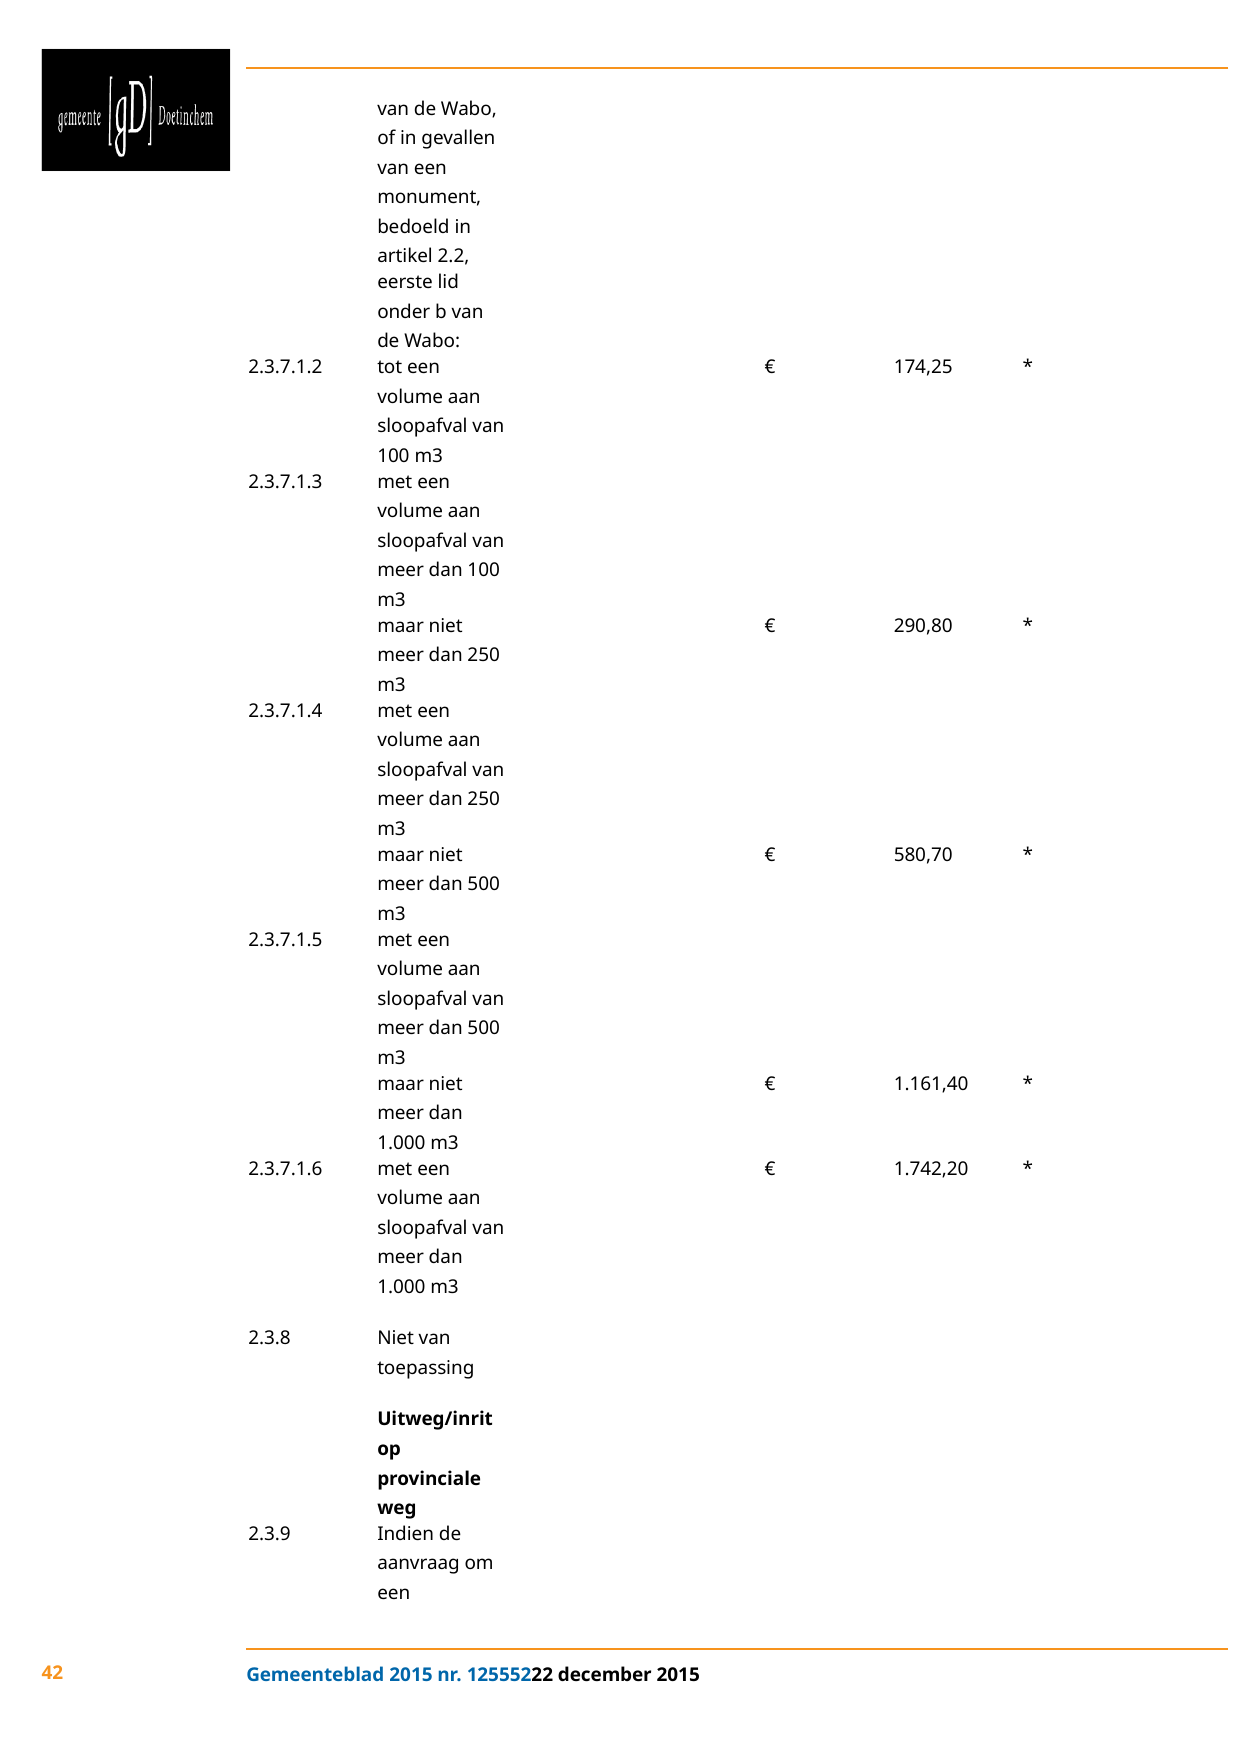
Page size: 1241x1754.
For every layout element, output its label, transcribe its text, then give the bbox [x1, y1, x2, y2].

table_cell [894, 95, 1022, 268]
table_cell [764, 95, 893, 268]
table_cell [894, 269, 1022, 353]
table_cell [635, 353, 764, 468]
table_cell [1023, 95, 1152, 268]
table_cell * [1023, 1155, 1152, 1299]
table_cell [1023, 1380, 1152, 1406]
table_cell [1023, 1406, 1152, 1520]
table_cell [506, 1070, 635, 1155]
table_cell [764, 1380, 893, 1406]
table_cell * [1023, 612, 1152, 697]
table_cell [894, 1325, 1022, 1380]
table_cell [635, 697, 764, 841]
table_cell [894, 468, 1022, 612]
table_cell [1023, 1520, 1152, 1605]
table_cell € [764, 841, 893, 926]
table_cell 2.3.9 [248, 1520, 377, 1605]
table_cell [894, 1380, 1022, 1406]
table_cell maar niet meer dan 500 m3 [377, 841, 506, 926]
table_cell 2.3.7.1.3 [248, 468, 377, 612]
table_cell [506, 1325, 635, 1380]
table_cell [635, 1380, 764, 1406]
table_cell [248, 612, 377, 697]
table_cell [248, 1299, 377, 1324]
table_cell [248, 1406, 377, 1520]
table_cell Indien de aanvraag om een [377, 1520, 506, 1605]
table_cell [635, 1070, 764, 1155]
table_cell [894, 926, 1022, 1070]
table_cell 2.3.7.1.6 [248, 1155, 377, 1299]
table_cell [764, 1406, 893, 1520]
table_cell 174,25 [894, 353, 1022, 468]
table_cell [506, 353, 635, 468]
table_cell 1.742,20 [894, 1155, 1022, 1299]
table_cell [635, 269, 764, 353]
table_cell Uitweg/inrit op provinciale weg [377, 1406, 506, 1520]
table_cell tot een volume aan sloopafval van 100 m3 [377, 353, 506, 468]
table_cell € [764, 1070, 893, 1155]
table_cell [506, 612, 635, 697]
table_cell [635, 1155, 764, 1299]
table_cell [635, 468, 764, 612]
table_cell [894, 1520, 1022, 1605]
table_cell 290,80 [894, 612, 1022, 697]
table_cell van de Wabo, of in gevallen van een monument, bedoeld in artikel 2.2, [377, 95, 506, 268]
table_cell [1023, 926, 1152, 1070]
table_cell [506, 697, 635, 841]
table_cell [506, 1520, 635, 1605]
table_cell [506, 841, 635, 926]
table_cell [248, 841, 377, 926]
table_cell [764, 697, 893, 841]
table_cell [635, 1406, 764, 1520]
table_cell [506, 95, 635, 268]
table_cell [635, 612, 764, 697]
table_cell [635, 1325, 764, 1380]
table_cell 2.3.7.1.2 [248, 353, 377, 468]
table_cell * [1023, 1070, 1152, 1155]
table_cell Niet van toepassing [377, 1325, 506, 1380]
table_cell [248, 1070, 377, 1155]
table_cell [506, 1155, 635, 1299]
table_cell € [764, 353, 893, 468]
table_cell met een volume aan sloopafval van meer dan 1.000 m3 [377, 1155, 506, 1299]
table_cell [894, 1299, 1022, 1324]
table_cell [764, 269, 893, 353]
table_cell maar niet meer dan 250 m3 [377, 612, 506, 697]
table_cell [506, 1380, 635, 1406]
table_cell [1023, 1325, 1152, 1380]
table_cell [506, 926, 635, 1070]
table_cell 1.161,40 [894, 1070, 1022, 1155]
table_cell [764, 1325, 893, 1380]
table_cell [635, 95, 764, 268]
table_cell 2.3.8 [248, 1325, 377, 1380]
table_cell met een volume aan sloopafval van meer dan 100 m3 [377, 468, 506, 612]
table_cell [506, 1299, 635, 1324]
table_cell [248, 269, 377, 353]
table_cell [635, 1520, 764, 1605]
table_cell eerste lid onder b van de Wabo: [377, 269, 506, 353]
table_cell * [1023, 841, 1152, 926]
table_cell met een volume aan sloopafval van meer dan 500 m3 [377, 926, 506, 1070]
table_cell [635, 1299, 764, 1324]
table_cell 2.3.7.1.5 [248, 926, 377, 1070]
table_cell [506, 1406, 635, 1520]
picture [41, 47, 231, 172]
table_cell [1023, 269, 1152, 353]
table_cell maar niet meer dan 1.000 m3 [377, 1070, 506, 1155]
table_cell 2.3.7.1.4 [248, 697, 377, 841]
table_cell [1023, 697, 1152, 841]
table_cell [506, 468, 635, 612]
table_cell [894, 697, 1022, 841]
table_cell [248, 1380, 377, 1406]
table_cell [506, 269, 635, 353]
table_cell [1023, 468, 1152, 612]
table_cell € [764, 612, 893, 697]
table_cell [377, 1299, 506, 1324]
table_cell [764, 926, 893, 1070]
table_cell * [1023, 353, 1152, 468]
table_cell € [764, 1155, 893, 1299]
table_cell [377, 1380, 506, 1406]
table_cell met een volume aan sloopafval van meer dan 250 m3 [377, 697, 506, 841]
table_cell [1023, 1299, 1152, 1324]
table_cell [764, 468, 893, 612]
table_cell [764, 1520, 893, 1605]
table_cell [635, 841, 764, 926]
table_cell [894, 1406, 1022, 1520]
table_cell [764, 1299, 893, 1324]
table_cell 580,70 [894, 841, 1022, 926]
table_cell [248, 95, 377, 268]
table_cell [635, 926, 764, 1070]
